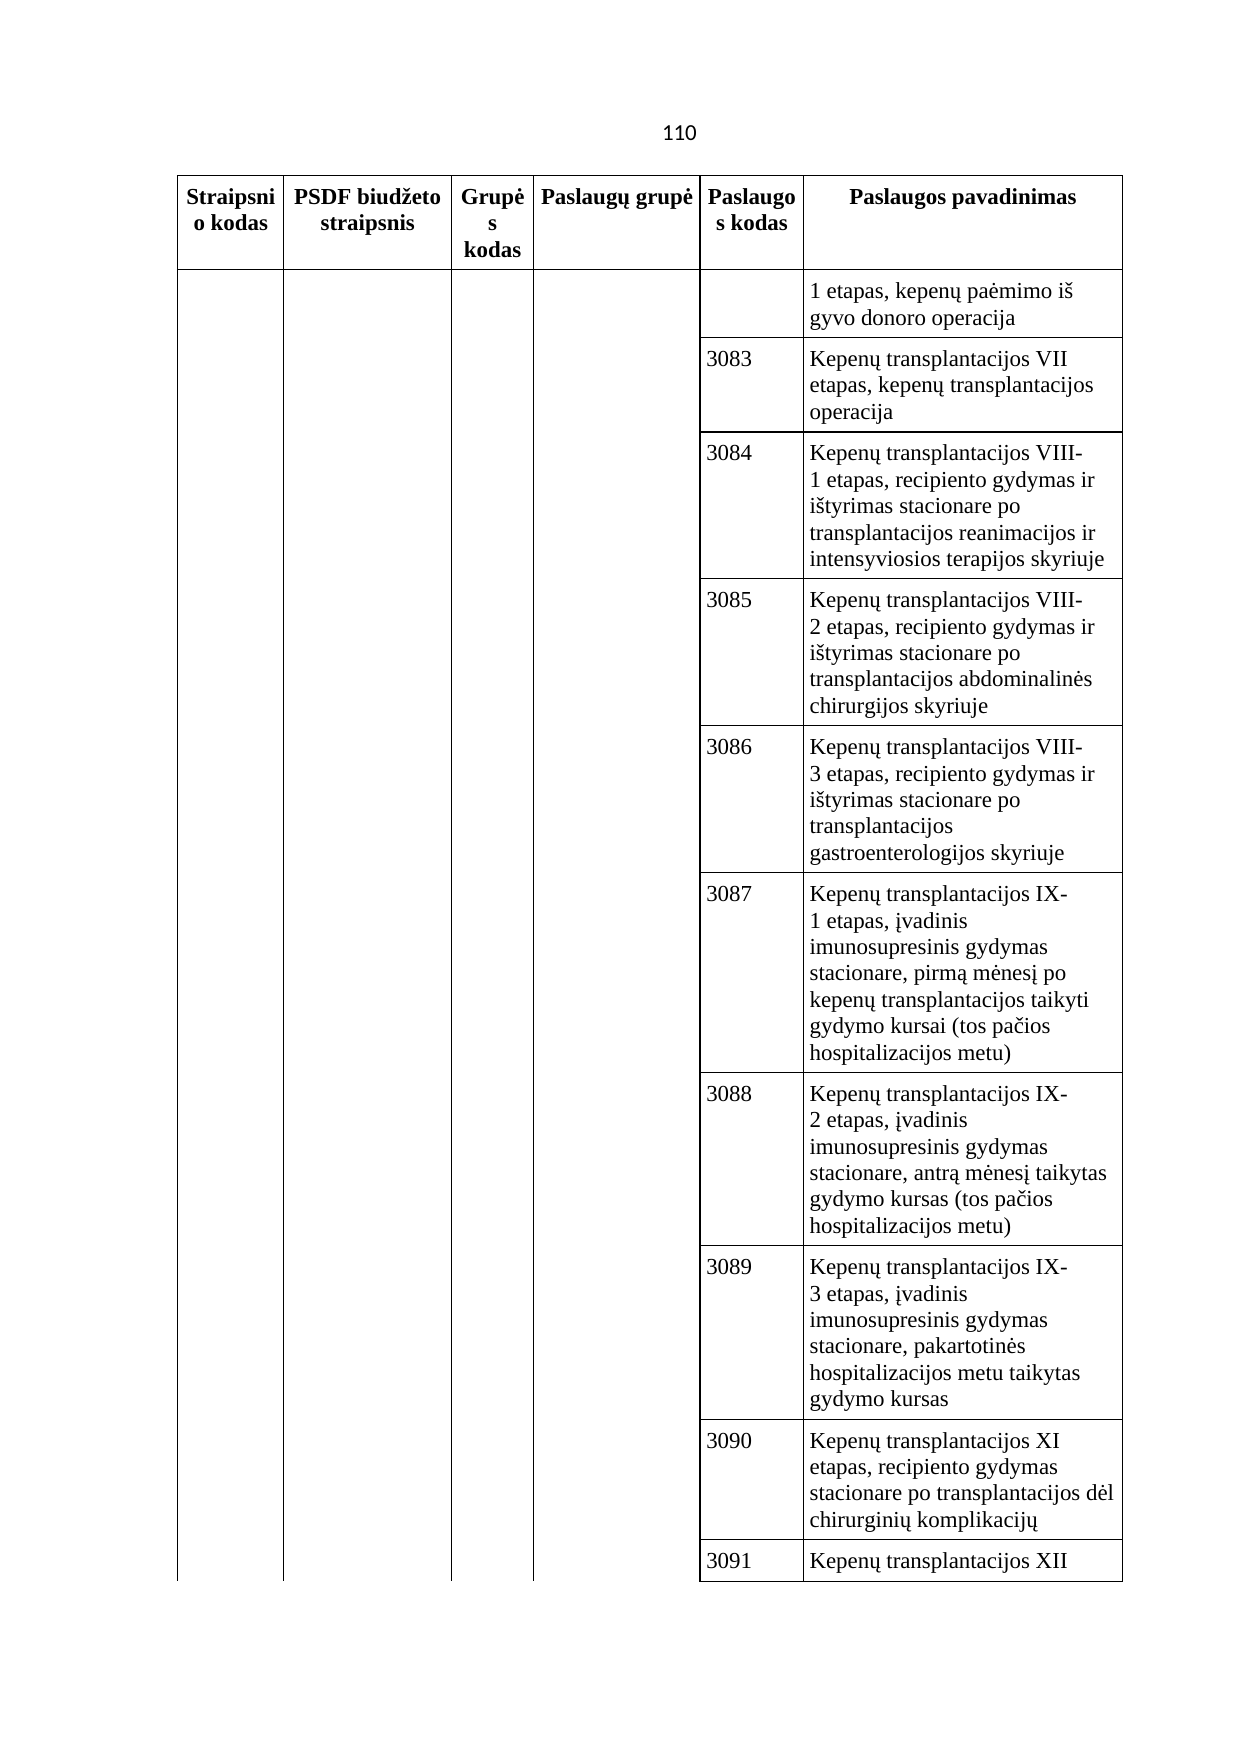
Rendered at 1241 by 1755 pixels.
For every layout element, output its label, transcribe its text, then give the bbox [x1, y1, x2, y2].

table_cell [534, 337, 699, 431]
table_cell [178, 725, 283, 872]
table_cell Kepenų transplantacijos VII etapas, kepenų transplantacijos operacija [804, 338, 1122, 431]
table_cell Kepenų transplantacijos IX-3 etapas, įvadinis imunosupresinis gydymas stacionare, pakartotinės hospitalizacijos metu taikytas gydymo kursas [804, 1246, 1122, 1419]
table_cell [452, 270, 533, 337]
table_cell [534, 725, 699, 872]
table_cell 3087 [701, 873, 803, 1072]
table_cell [178, 1419, 283, 1539]
table_cell [452, 431, 533, 578]
table_cell [452, 578, 533, 725]
table_cell [284, 337, 451, 431]
table_header PSDF biudžeto straipsnis [284, 176, 451, 269]
table_cell [534, 1419, 699, 1539]
table_cell [178, 872, 283, 1072]
table_cell [284, 1245, 451, 1419]
table_cell [452, 337, 533, 431]
table_cell [284, 1072, 451, 1245]
table_cell [178, 1245, 283, 1419]
table_cell [284, 872, 451, 1072]
table_cell Kepenų transplantacijos VIII-1 etapas, recipiento gydymas ir ištyrimas stacionare po transplantacijos reanimacijos ir intensyviosios terapijos skyriuje [804, 433, 1122, 578]
table_cell [178, 337, 283, 431]
table_cell [452, 872, 533, 1072]
table_header Paslaugos pavadinimas [804, 176, 1122, 269]
table_cell [284, 270, 451, 337]
table_cell Kepenų transplantacijos IX-2 etapas, įvadinis imunosupresinis gydymas stacionare, antrą mėnesį taikytas gydymo kursas (tos pačios hospitalizacijos metu) [804, 1073, 1122, 1245]
table_cell [534, 270, 699, 337]
table_cell [452, 1072, 533, 1245]
table_cell 3088 [701, 1073, 803, 1245]
table_cell [534, 1072, 699, 1245]
table_cell [534, 1539, 699, 1581]
table_cell 3091 [701, 1540, 803, 1581]
table_header Paslaugos kodas [701, 176, 803, 269]
table_cell [452, 725, 533, 872]
table_cell 1 etapas, kepenų paėmimo iš gyvo donoro operacija [804, 270, 1122, 337]
table_cell [178, 1072, 283, 1245]
table_cell [178, 1539, 283, 1581]
table_cell 3084 [701, 433, 803, 578]
table_cell 3086 [701, 726, 803, 872]
table_cell 3085 [701, 579, 803, 725]
table_cell Kepenų transplantacijos VIII-3 etapas, recipiento gydymas ir ištyrimas stacionare po transplantacijos gastroenterologijos skyriuje [804, 726, 1122, 872]
table_cell [452, 1419, 533, 1539]
table_cell [534, 872, 699, 1072]
table_cell [452, 1245, 533, 1419]
table_header Paslaugų grupė [534, 176, 699, 269]
table_cell Kepenų transplantacijos XI etapas, recipiento gydymas stacionare po transplantacijos dėl chirurginių komplikacijų [804, 1420, 1122, 1539]
table_cell Kepenų transplantacijos VIII-2 etapas, recipiento gydymas ir ištyrimas stacionare po transplantacijos abdominalinės chirurgijos skyriuje [804, 579, 1122, 725]
table_cell [284, 1539, 451, 1581]
table_cell [534, 1245, 699, 1419]
table_cell 3090 [701, 1420, 803, 1539]
table_cell [534, 431, 699, 578]
table_cell Kepenų transplantacijos XII [804, 1540, 1122, 1581]
table_cell [534, 578, 699, 725]
table_cell [284, 431, 451, 578]
table_cell [178, 270, 283, 337]
table_cell [452, 1539, 533, 1581]
table_cell [178, 431, 283, 578]
table_header Straipsnio kodas [178, 176, 283, 269]
table_cell [284, 578, 451, 725]
table_cell Kepenų transplantacijos IX-1 etapas, įvadinis imunosupresinis gydymas stacionare, pirmą mėnesį po kepenų transplantacijos taikyti gydymo kursai (tos pačios hospitalizacijos metu) [804, 873, 1122, 1072]
table_header Grupės kodas [452, 176, 533, 269]
table_cell 3089 [701, 1246, 803, 1419]
table_cell [284, 1419, 451, 1539]
table_cell [178, 578, 283, 725]
table_cell [284, 725, 451, 872]
table_cell 3083 [701, 338, 803, 431]
table_cell [701, 270, 803, 337]
